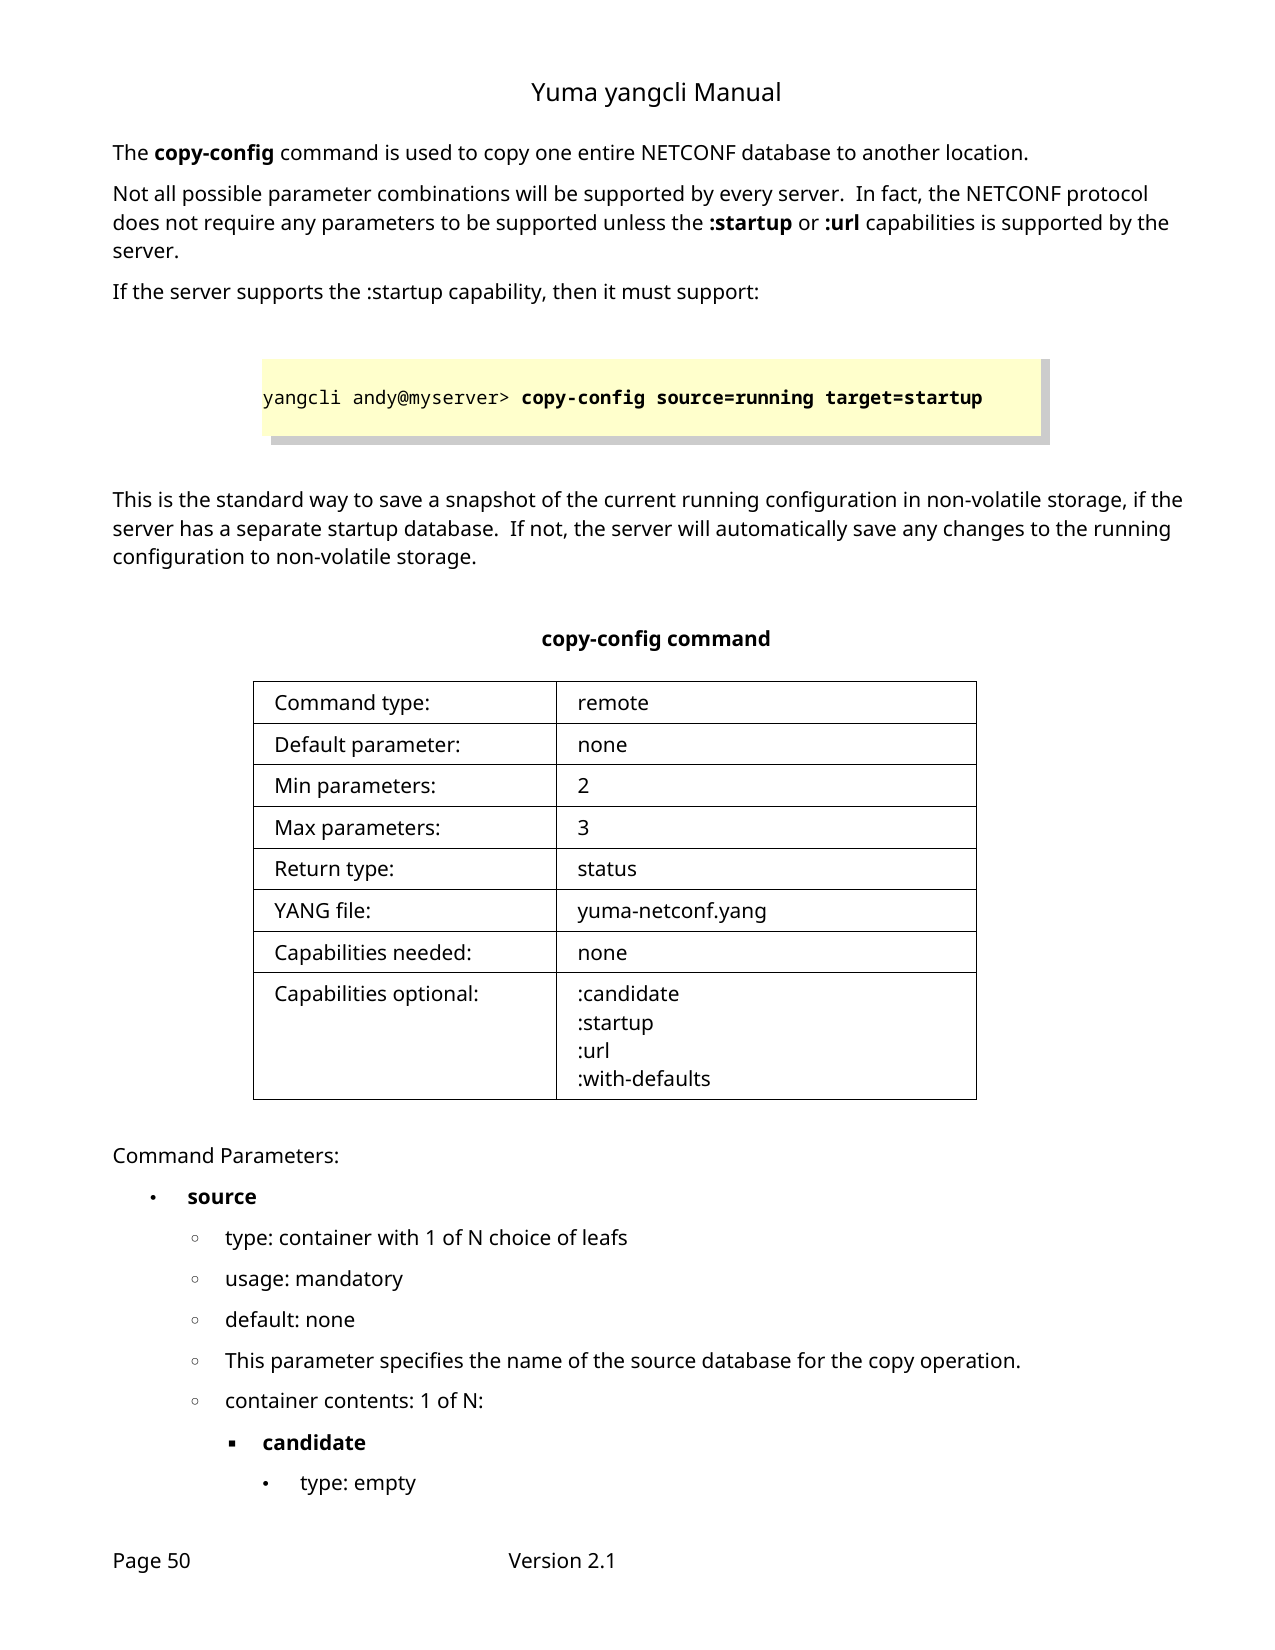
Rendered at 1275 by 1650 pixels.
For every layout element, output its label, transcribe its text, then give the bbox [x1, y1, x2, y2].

table_cell Capabilities optional: [254, 973, 556, 1099]
table_header remote [557, 682, 976, 723]
table_cell Max parameters: [254, 807, 556, 847]
table_cell :candidate :startup :url :with-defaults [557, 973, 976, 1099]
table_cell Default parameter: [254, 724, 556, 764]
list default: none [187, 1305, 1200, 1333]
table_cell 2 [557, 765, 976, 806]
subtitle copy-config command [127, 624, 1185, 653]
table_header Command type: [254, 682, 556, 723]
text Command Parameters: [112, 1141, 1200, 1169]
text Not all possible parameter combinations will be supported by every server. In fact, the NETCONF protocol does not require any parameters to be supported unless the :startup or :url capabilities is supported by the server. [112, 179, 1200, 265]
table_cell Return type: [254, 849, 556, 889]
list source [150, 1182, 1200, 1210]
list usage: mandatory [187, 1264, 1200, 1292]
list type: container with 1 of N choice of leafs [187, 1223, 1200, 1251]
list candidate [225, 1428, 1200, 1456]
text The copy-config command is used to copy one entire NETCONF database to another location. [112, 138, 1200, 167]
list container contents: 1 of N: [187, 1387, 1200, 1415]
table_cell yuma-netconf.yang [557, 890, 976, 931]
table_cell status [557, 849, 976, 889]
table_cell none [557, 724, 976, 764]
table_cell YANG file: [254, 890, 556, 931]
text This is the standard way to save a snapshot of the current running configuration in non-volatile storage, if the server has a separate startup database. If not, the server will automatically save any changes to the running configuration to non-volatile storage. [112, 486, 1200, 571]
table_cell Min parameters: [254, 765, 556, 806]
table_cell 3 [557, 807, 976, 847]
table_cell none [557, 932, 976, 972]
list This parameter specifies the name of the source database for the copy operation. [187, 1346, 1200, 1374]
text yangcli andy@myserver> copy-config source=running target=startup [262, 385, 1041, 410]
text If the server supports the :startup capability, then it must support: [112, 277, 1200, 306]
table_cell Capabilities needed: [254, 932, 556, 972]
list type: empty [262, 1468, 1200, 1497]
